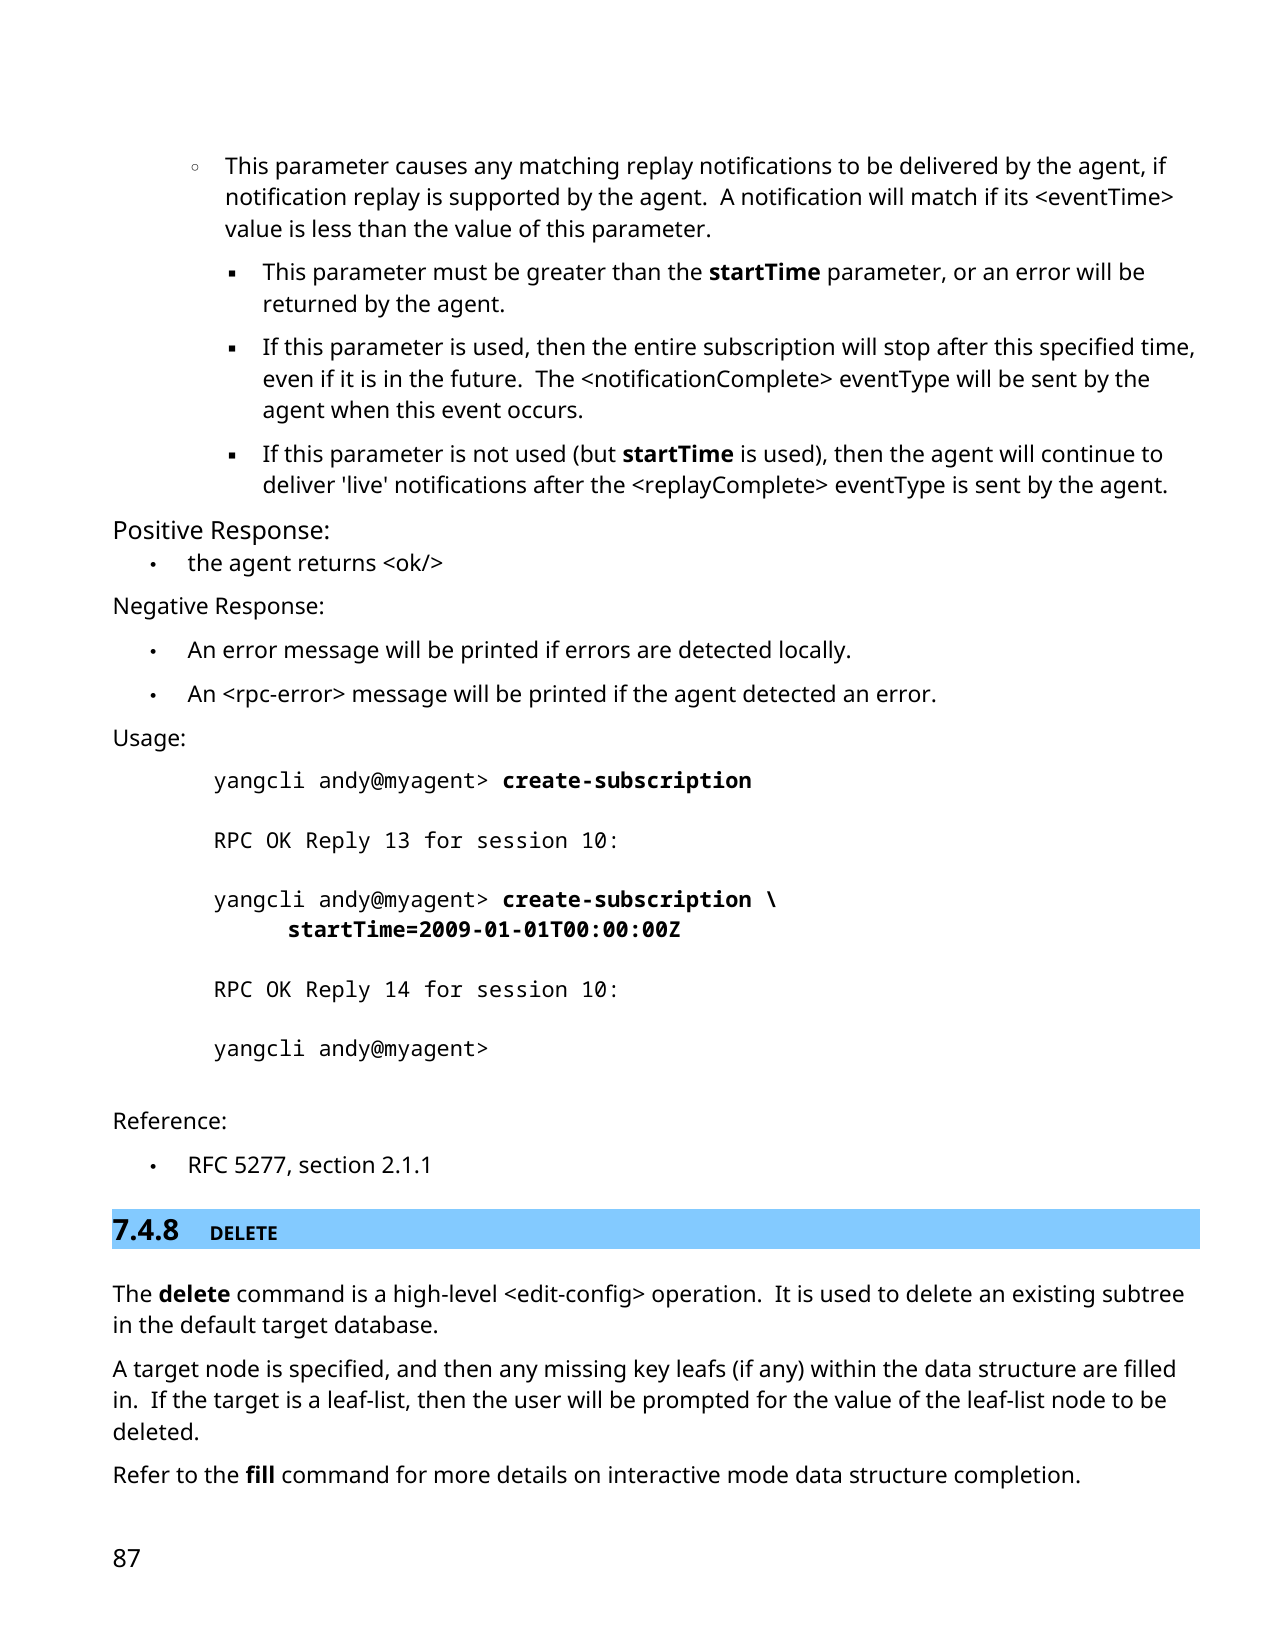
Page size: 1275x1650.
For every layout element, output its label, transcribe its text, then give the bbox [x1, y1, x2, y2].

text Negative Response: [112, 590, 1200, 622]
text Positive Response: [112, 512, 1200, 547]
list An error message will be printed if errors are detected locally. [150, 634, 1200, 665]
list the agent returns <ok/> [150, 547, 1200, 578]
text The delete command is a high-level <edit-config> operation. It is used to delete an existing subtree in the default target database. [112, 1278, 1200, 1341]
text A target node is specified, and then any missing key leafs (if any) within the data structure are filled in. If the target is a leaf-list, then the user will be prompted for the value of the leaf-list node to be deleted. [112, 1353, 1200, 1447]
list If this parameter is not used (but startTime is used), then the agent will continue to deliver 'live' notifications after the <replayComplete> eventType is sent by the agent. [225, 437, 1200, 500]
text Usage: [112, 722, 1200, 753]
list If this parameter is used, then the entire subscription will stop after this specified time, even if it is in the future. The <notificationComplete> eventType will be sent by the agent when this event occurs. [225, 331, 1200, 425]
text yangcli andy@myagent> create-subscription RPC OK Reply 13 for session 10: yangcli andy@myagent> create-subscription \ startTime=2009-01-01T00:00:00Z RPC OK Reply 14 for session 10: yangcli andy@myagent> [139, 765, 1200, 1093]
list This parameter must be greater than the startTime parameter, or an error will be returned by the agent. [225, 256, 1200, 319]
subtitle delete [112, 1209, 1200, 1249]
list This parameter causes any matching replay notifications to be delivered by the agent, if notification replay is supported by the agent. A notification will match if its <eventTime> value is less than the value of this parameter. [187, 150, 1200, 244]
text Refer to the fill command for more details on interactive mode data structure completion. [112, 1459, 1200, 1491]
text Reference: [112, 1105, 1200, 1136]
list An <rpc-error> message will be printed if the agent detected an error. [150, 678, 1200, 709]
list RFC 5277, section 2.1.1 [150, 1149, 1200, 1180]
